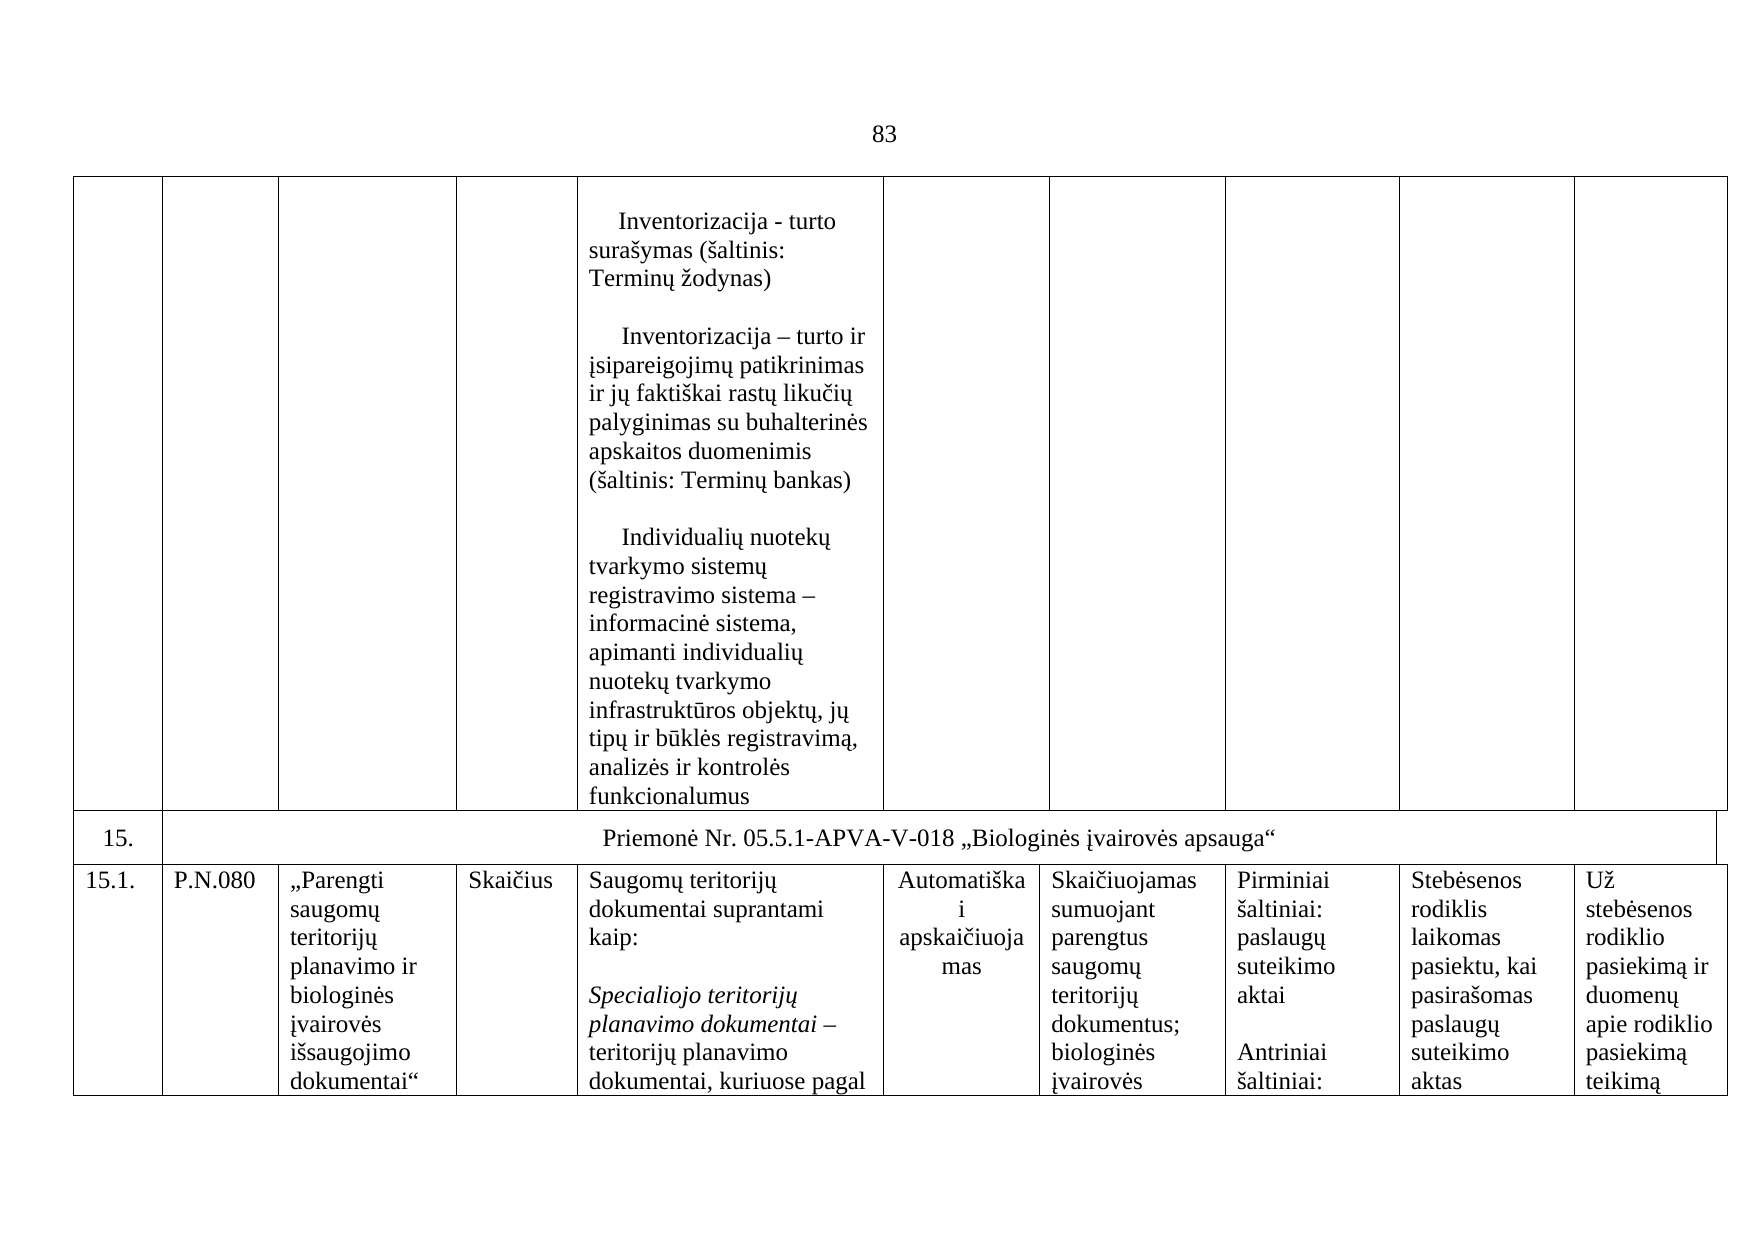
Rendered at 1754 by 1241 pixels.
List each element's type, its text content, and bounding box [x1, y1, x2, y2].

table_cell [884, 177, 1049, 810]
table_cell Inventorizacija - turto surašymas (šaltinis: Terminų žodynas) Inventorizacija – turto ir įsipareigojimų patikrinimas ir jų faktiškai rastų likučių palyginimas su buhalterinės apskaitos duomenimis (šaltinis: Terminų bankas) Individualių nuotekų tvarkymo sistemų registravimo sistema – informacinė sistema, apimanti individualių nuotekų tvarkymo infrastruktūros objektų, jų tipų ir būklės registravimą, analizės ir kontrolės funkcionalumus [578, 177, 883, 810]
table_cell [279, 177, 456, 810]
table_cell Už stebėsenos rodiklio pasiekimą ir duomenų apie rodiklio pasiekimą teikimą [1575, 865, 1727, 1095]
table_cell [1226, 177, 1399, 810]
table_cell Skaičiuojamas sumuojant parengtus saugomų teritorijų dokumentus; biologinės įvairovės [1040, 865, 1225, 1095]
table_cell „Parengti saugomų teritorijų planavimo ir biologinės įvairovės išsaugojimo dokumentai“ [279, 865, 456, 1095]
table_cell Saugomų teritorijų dokumentai suprantami kaip: Specialiojo teritorijų planavimo dokumentai – teritorijų planavimo dokumentai, kuriuose pagal [578, 865, 883, 1095]
table_cell Pirminiai šaltiniai: paslaugų suteikimo aktai Antriniai šaltiniai: [1226, 865, 1399, 1095]
table_cell Skaičius [457, 865, 577, 1095]
table_cell 15.1. [74, 865, 162, 1095]
table_cell Stebėsenos rodiklis laikomas pasiektu, kai pasirašomas paslaugų suteikimo aktas [1400, 865, 1574, 1095]
table_cell [1050, 177, 1225, 810]
table_cell [74, 177, 162, 810]
table_cell [1722, 811, 1728, 864]
table_cell [1400, 177, 1574, 810]
table_cell [1717, 811, 1722, 864]
table_cell [163, 177, 278, 810]
table_cell 15. [74, 811, 162, 864]
table_cell P.N.080 [163, 865, 278, 1095]
table_cell Priemonė Nr. 05.5.1-APVA-V-018 „Biologinės įvairovės apsauga“ [163, 811, 1716, 864]
table_cell [1575, 177, 1727, 810]
table_cell [457, 177, 577, 810]
table_cell Automatiškai apskaičiuojamas [884, 865, 1039, 1095]
